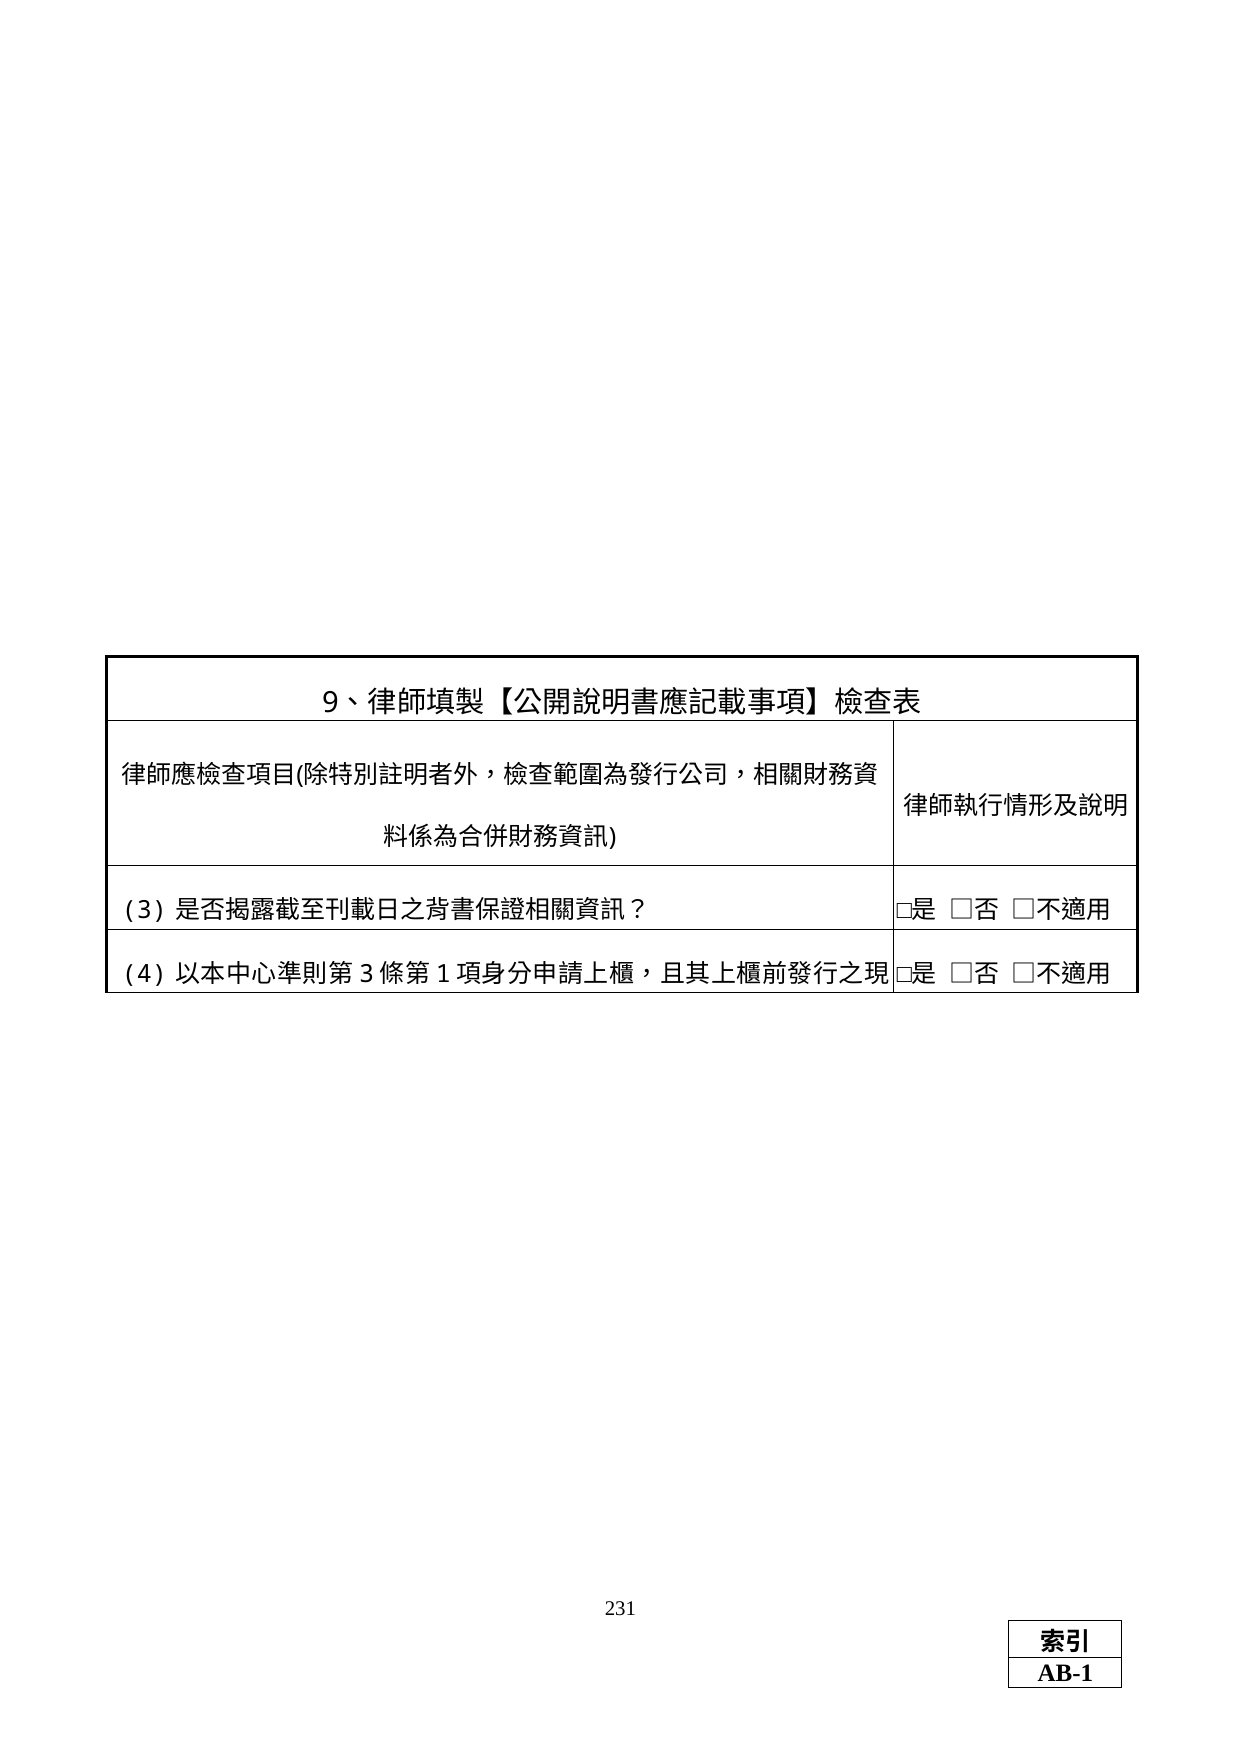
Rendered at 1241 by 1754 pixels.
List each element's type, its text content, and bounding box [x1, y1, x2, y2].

table_header 9、律師填製【公開說明書應記載事項】檢查表 [108, 658, 1136, 720]
table_cell □是 □否 □不適用 [894, 866, 1136, 929]
table_cell 律師應檢查項目(除特別註明者外，檢查範圍為發行公司，相關財務資料係為合併財務資訊) [108, 721, 893, 865]
table_cell 是否揭露截至刊載日之背書保證相關資訊？ [108, 866, 893, 929]
table_cell 以本中心準則第3條第1項身分申請上櫃，且其上櫃前發行之現 [108, 930, 893, 992]
table_cell 律師執行情形及說明 [894, 721, 1136, 865]
table_cell □是 □否 □不適用 [894, 930, 1136, 992]
